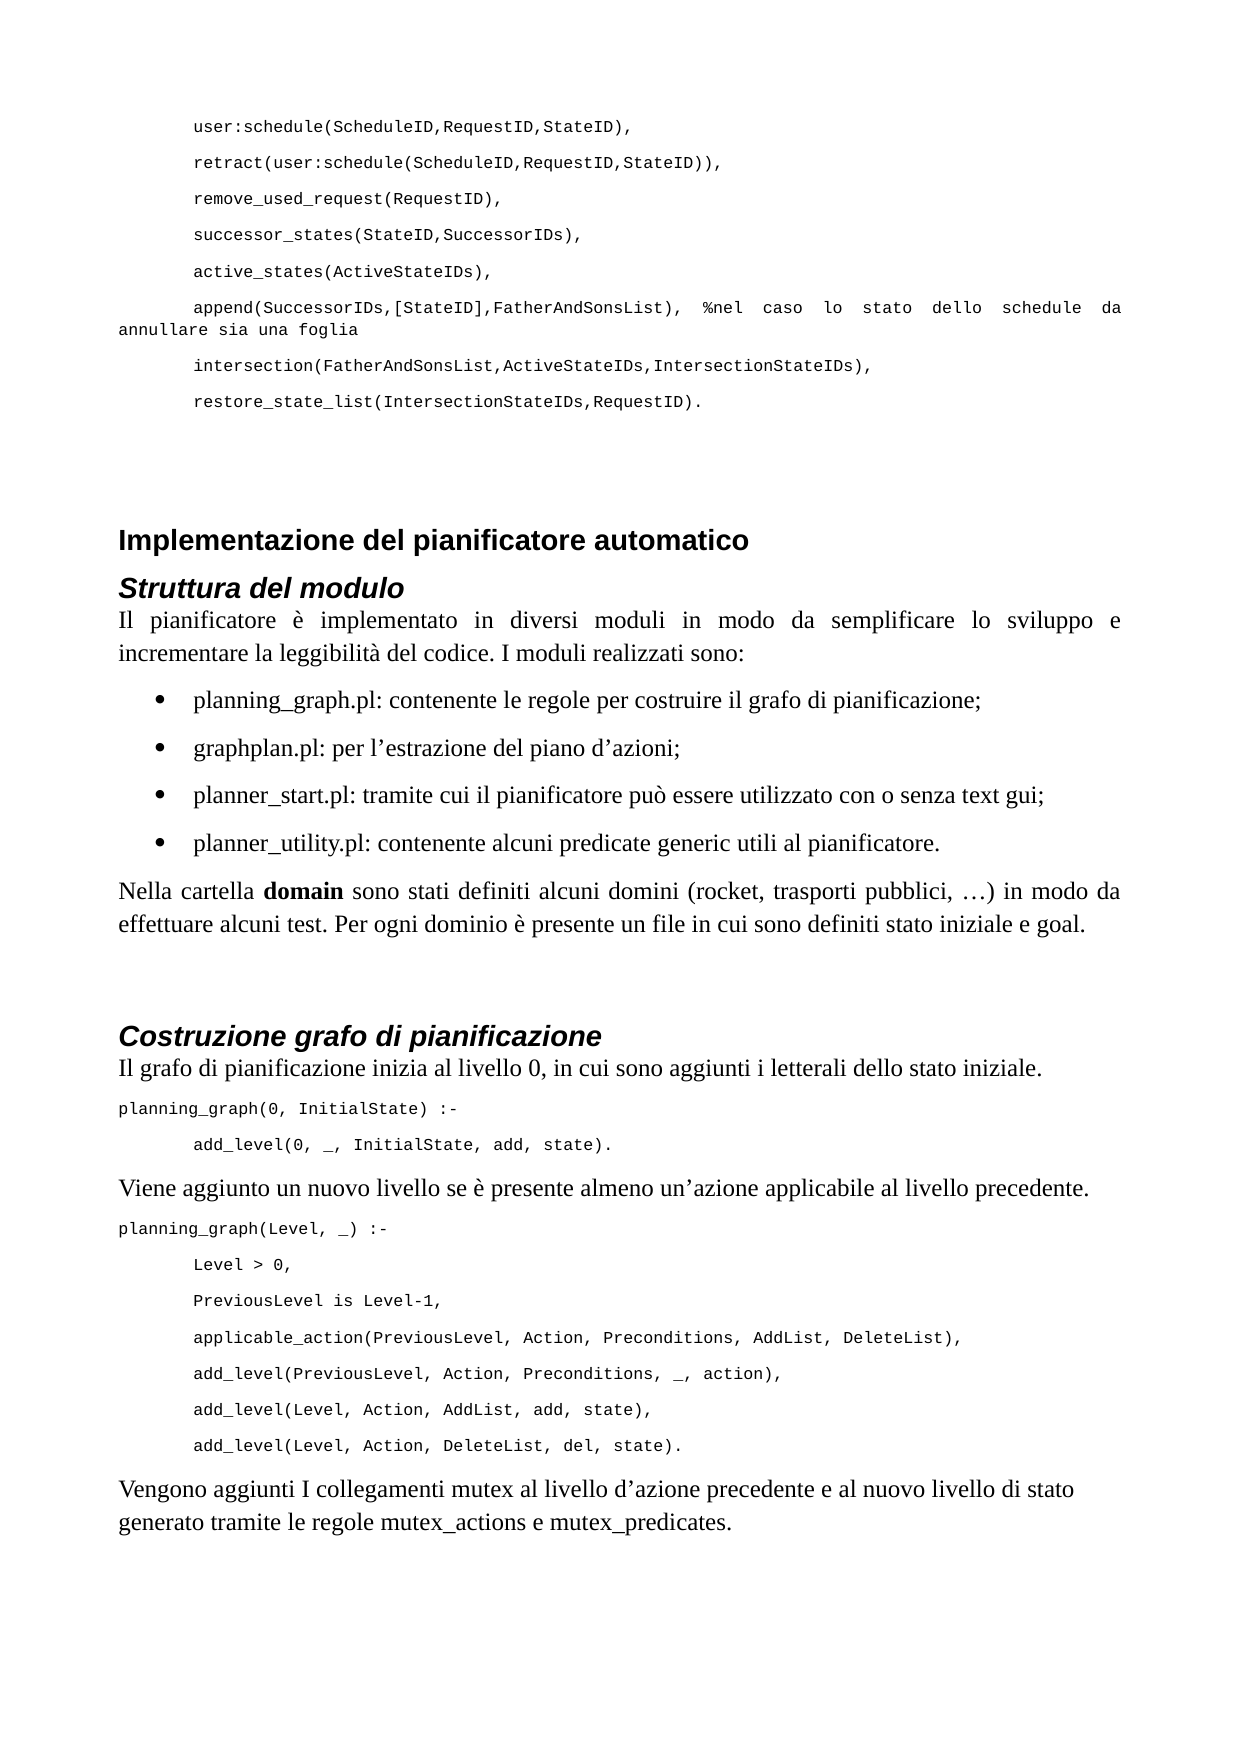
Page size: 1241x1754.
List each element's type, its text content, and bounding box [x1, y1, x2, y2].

subtitle Struttura del modulo [118, 571, 1122, 605]
text user:schedule(ScheduleID,RequestID,StateID), [118, 118, 1122, 137]
text planning_graph(Level, _) :- [118, 1220, 1122, 1239]
subtitle Implementazione del pianificatore automatico [118, 523, 1122, 557]
list graphplan.pl: per l’estrazione del piano d’azioni; [156, 733, 1122, 762]
text Il grafo di pianificazione inizia al livello 0, in cui sono aggiunti i letterali dello stato iniziale. [118, 1053, 1122, 1081]
text Il pianificatore è implementato in diversi moduli in modo da semplificare lo sviluppo e incrementare la leggibilità del codice. I moduli realizzati sono: [118, 605, 1122, 667]
list planning_graph.pl: contenente le regole per costruire il grafo di pianificazione; [156, 685, 1122, 714]
text remove_used_request(RequestID), [118, 191, 1122, 209]
text applicable_action(PreviousLevel, Action, Preconditions, AddList, DeleteList), [118, 1329, 1122, 1348]
text planning_graph(0, InitialState) :- [118, 1100, 1122, 1119]
text PreviousLevel is Level-1, [118, 1293, 1122, 1312]
text restore_state_list(IntersectionStateIDs,RequestID). [118, 393, 1122, 412]
text add_level(Level, Action, DeleteList, del, state). [118, 1438, 1122, 1457]
subtitle Costruzione grafo di pianificazione [118, 1019, 1122, 1053]
text add_level(0, _, InitialState, add, state). [118, 1137, 1122, 1155]
text intersection(FatherAndSonsList,ActiveStateIDs,IntersectionStateIDs), [118, 357, 1122, 376]
text Vengono aggiunti I collegamenti mutex al livello d’azione precedente e al nuovo livello di stato generato tramite le regole mutex_actions e mutex_predicates. [118, 1474, 1122, 1536]
text Nella cartella domain sono stati definiti alcuni domini (rocket, trasporti pubblici, …) in modo da effettuare alcuni test. Per ogni dominio è presente un file in cui sono definiti stato iniziale e goal. [118, 876, 1122, 938]
text retract(user:schedule(ScheduleID,RequestID,StateID)), [118, 154, 1122, 173]
text append(SuccessorIDs,[StateID],FatherAndSonsList), %nel caso lo stato dello schedule da annullare sia una foglia [118, 299, 1122, 340]
text active_states(ActiveStateIDs), [118, 263, 1122, 282]
list planner_utility.pl: contenente alcuni predicate generic utili al pianificatore. [156, 828, 1122, 857]
text successor_states(StateID,SuccessorIDs), [118, 227, 1122, 246]
text add_level(Level, Action, AddList, add, state), [118, 1402, 1122, 1421]
text Viene aggiunto un nuovo livello se è presente almeno un’azione applicabile al livello precedente. [118, 1173, 1122, 1202]
text add_level(PreviousLevel, Action, Preconditions, _, action), [118, 1365, 1122, 1384]
list planner_start.pl: tramite cui il pianificatore può essere utilizzato con o senza text gui; [156, 781, 1122, 809]
text Level > 0, [118, 1257, 1122, 1276]
